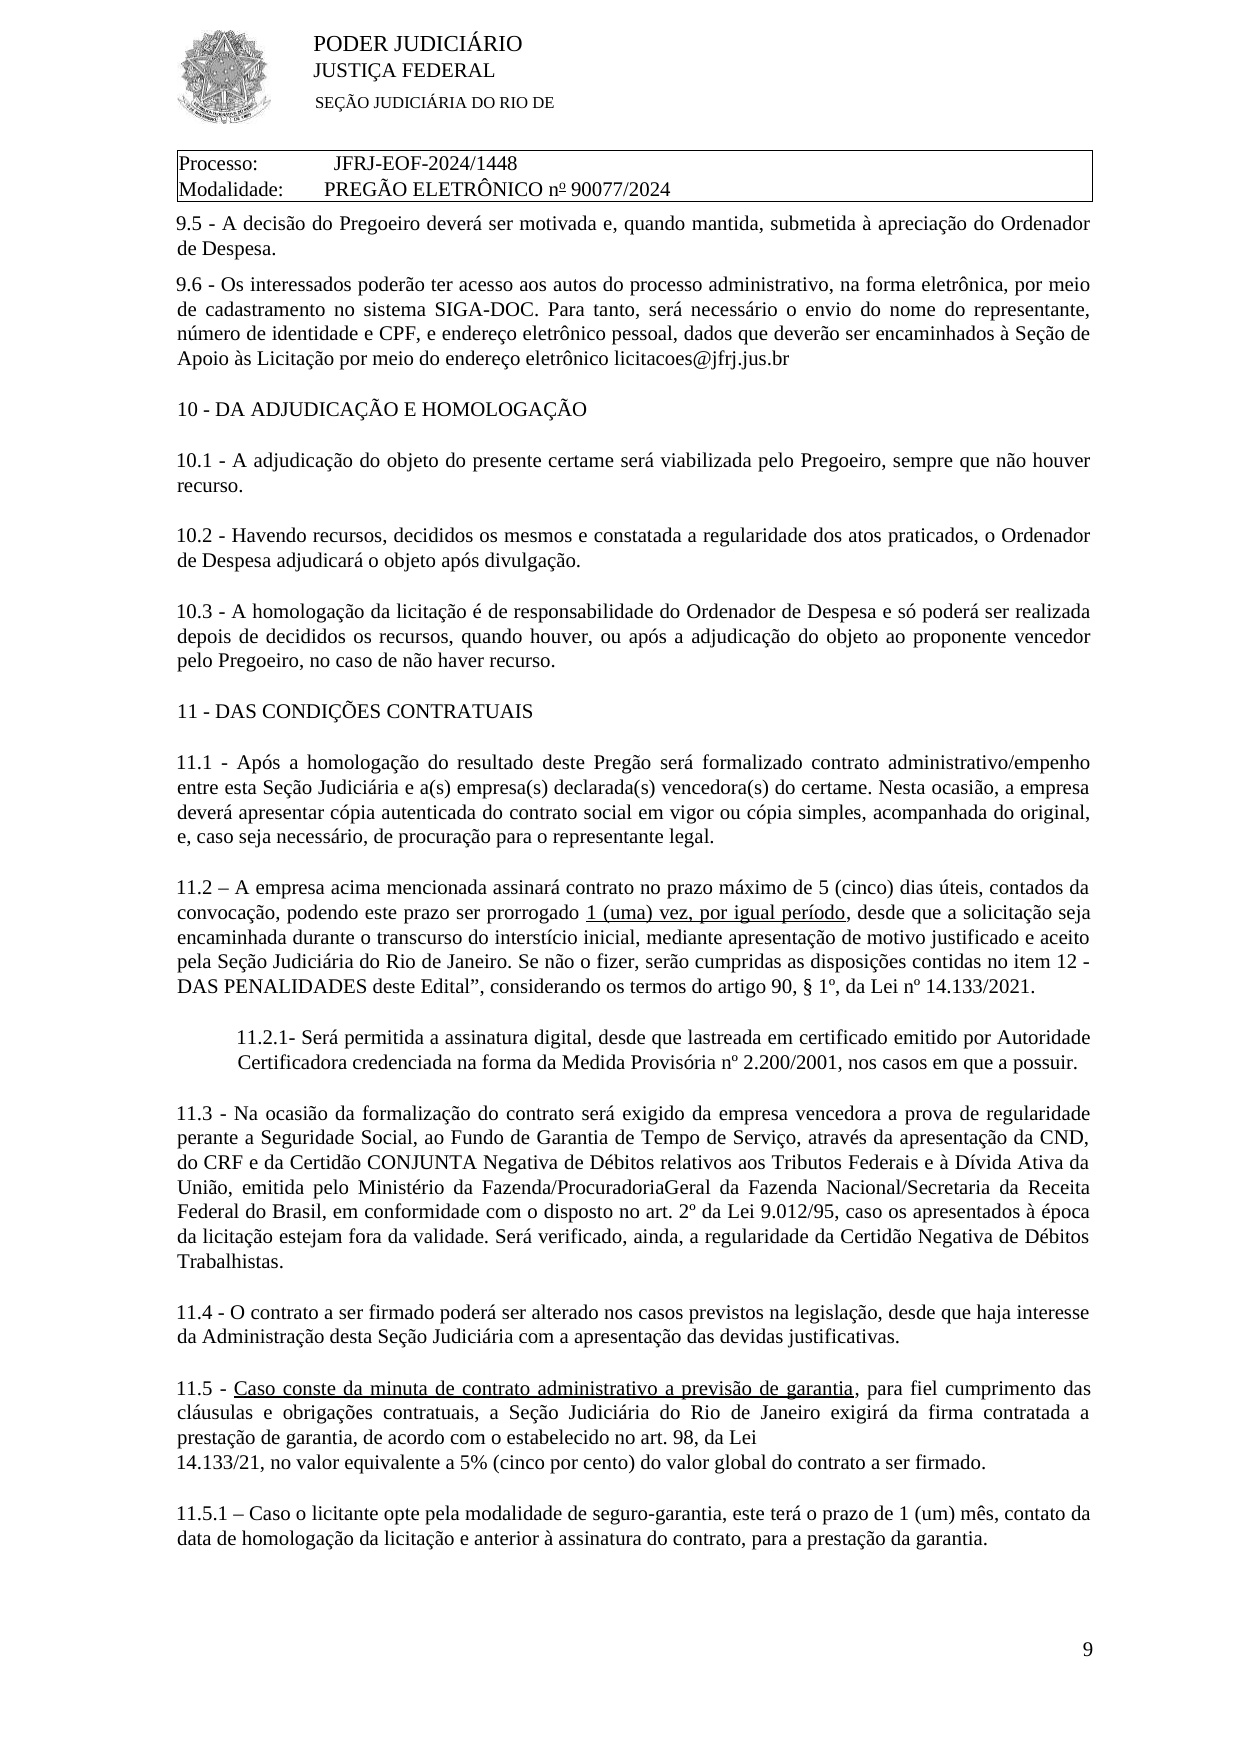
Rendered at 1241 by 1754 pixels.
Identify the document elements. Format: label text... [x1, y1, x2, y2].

text 11.2 – A empresa acima mencionada assinará contrato no prazo máximo de 5 (cinco) dias úteis, contados da convocação, podendo este prazo ser prorrogado 1 (uma) vez, por igual período, desde que a solicitação seja encaminhada durante o transcurso do interstício inicial, mediante apresentação de motivo justificado e aceito pela Seção Judiciária do Rio de Janeiro. Se não o fizer, serão cumpridas as disposições contidas no item 12 - DAS PENALIDADES deste Edital”, considerando os termos do artigo 90, § 1º, da Lei nº 14.133/2021. [176, 875, 1091, 998]
text 10.2 - Havendo recursos, decididos os mesmos e constatada a regularidade dos atos praticados, o Ordenador de Despesa adjudicará o objeto após divulgação. [176, 523, 1091, 572]
text 10.3 - A homologação da licitação é de responsabilidade do Ordenador de Despesa e só poderá ser realizada depois de decididos os recursos, quando houver, ou após a adjudicação do objeto ao proponente vencedor pelo Pregoeiro, no caso de não haver recurso. [176, 599, 1091, 672]
text 10.1 - A adjudicação do objeto do presente certame será viabilizada pelo Pregoeiro, sempre que não houver recurso. [176, 448, 1091, 497]
text 11.3 - Na ocasião da formalização do contrato será exigido da empresa vencedora a prova de regularidade perante a Seguridade Social, ao Fundo de Garantia de Tempo de Serviço, através da apresentação da CND, do CRF e da Certidão CONJUNTA Negativa de Débitos relativos aos Tributos Federais e à Dívida Ativa da União, emitida pelo Ministério da Fazenda/ProcuradoriaGeral da Fazenda Nacional/Secretaria da Receita Federal do Brasil, em conformidade com o disposto no art. 2º da Lei 9.012/95, caso os apresentados à época da licitação estejam fora da validade. Será verificado, ainda, a regularidade da Certidão Negativa de Débitos Trabalhistas. [176, 1101, 1091, 1273]
text 9.5 - A decisão do Pregoeiro deverá ser motivada e, quando mantida, submetida à apreciação do Ordenador de Despesa. [177, 211, 1093, 260]
text 11.4 - O contrato a ser firmado poderá ser alterado nos casos previstos na legislação, desde que haja interesse da Administração desta Seção Judiciária com a apresentação das devidas justificativas. [176, 1299, 1091, 1348]
subtitle 10 - DA ADJUDICAÇÃO E HOMOLOGAÇÃO [177, 397, 1093, 421]
text 9.6 - Os interessados poderão ter acesso aos autos do processo administrativo, na forma eletrônica, por meio de cadastramento no sistema SIGA-DOC. Para tanto, será necessário o envio do nome do representante, número de identidade e CPF, e endereço eletrônico pessoal, dados que deverão ser encaminhados à Seção de Apoio às Licitação por meio do endereço eletrônico licitacoes@jfrj.jus.br [176, 272, 1091, 370]
text 11.1 - Após a homologação do resultado deste Pregão será formalizado contrato administrativo/empenho entre esta Seção Judiciária e a(s) empresa(s) declarada(s) vencedora(s) do certame. Nesta ocasião, a empresa deverá apresentar cópia autenticada do contrato social em vigor ou cópia simples, acompanhada do original, e, caso seja necessário, de procuração para o representante legal. [176, 750, 1091, 848]
text 11.5 - Caso conste da minuta de contrato administrativo a previsão de garantia, para fiel cumprimento das cláusulas e obrigações contratuais, a Seção Judiciária do Rio de Janeiro exigirá da firma contratada a prestação de garantia, de acordo com o estabelecido no art. 98, da Lei [176, 1376, 1091, 1449]
text 11.5.1 – Caso o licitante opte pela modalidade de seguro-garantia, este terá o prazo de 1 (um) mês, contato da data de homologação da licitação e anterior à assinatura do contrato, para a prestação da garantia. [176, 1501, 1091, 1550]
subtitle 11 - DAS CONDIÇÕES CONTRATUAIS [177, 699, 1093, 723]
text 14.133/21, no valor equivalente a 5% (cinco por cento) do valor global do contrato a ser firmado. [176, 1450, 1091, 1474]
text 11.2.1- Será permitida a assinatura digital, desde que lastreada em certificado emitido por Autoridade Certificadora credenciada na forma da Medida Provisória nº 2.200/2001, nos casos em que a possuir. [236, 1025, 1091, 1074]
